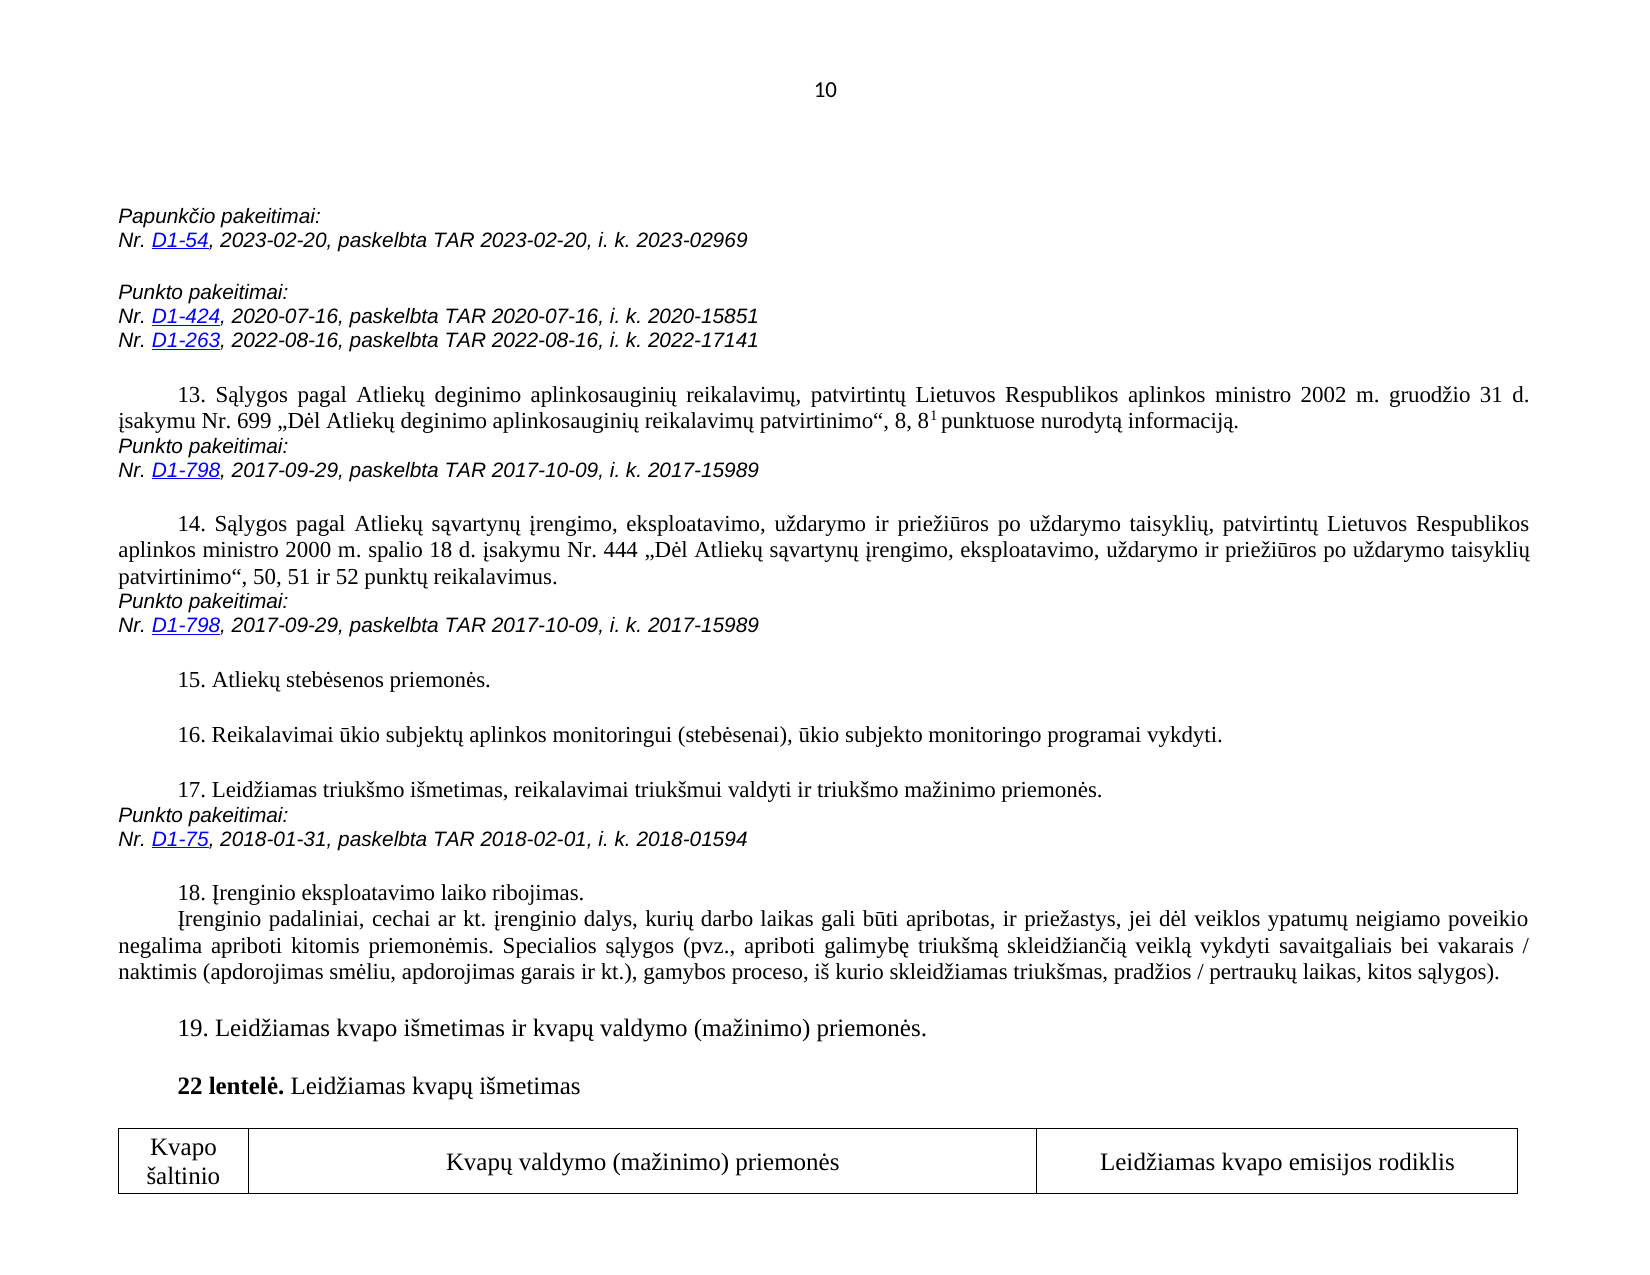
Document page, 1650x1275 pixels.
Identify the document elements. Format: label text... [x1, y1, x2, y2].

text Punkto pakeitimai: [118, 589, 1532, 613]
text 18. Įrenginio eksploatavimo laiko ribojimas. [118, 879, 1532, 906]
text Nr. D1-75, 2018-01-31, paskelbta TAR 2018-02-01, i. k. 2018-01594 [118, 826, 1532, 850]
text 19. Leidžiamas kvapo išmetimas ir kvapų valdymo (mažinimo) priemonės. [118, 1013, 1532, 1042]
text Nr. D1-424, 2020-07-16, paskelbta TAR 2020-07-16, i. k. 2020-15851 [118, 304, 1532, 328]
table_header Kvapo šaltinio [119, 1129, 248, 1193]
text Papunkčio pakeitimai: [118, 203, 1532, 227]
text Punkto pakeitimai: [118, 802, 1532, 826]
text 17. Leidžiamas triukšmo išmetimas, reikalavimai triukšmui valdyti ir triukšmo mažinimo priemonės. [118, 776, 1532, 802]
text Nr. D1-798, 2017-09-29, paskelbta TAR 2017-10-09, i. k. 2017-15989 [118, 457, 1532, 481]
text 14. Sąlygos pagal Atliekų sąvartynų įrengimo, eksploatavimo, uždarymo ir priežiūros po uždarymo taisyklių, patvirtintų Lietuvos Respublikos aplinkos ministro 2000 m. spalio 18 d. įsakymu Nr. 444 „Dėl Atliekų sąvartynų įrengimo, eksploatavimo, uždarymo ir priežiūros po uždarymo taisyklių patvirtinimo“, 50, 51 ir 52 punktų reikalavimus. [118, 510, 1532, 589]
text Punkto pakeitimai: [118, 280, 1532, 304]
table_header Leidžiamas kvapo emisijos rodiklis [1037, 1129, 1517, 1193]
text Punkto pakeitimai: [118, 433, 1532, 457]
text Įrenginio padaliniai, cechai ar kt. įrenginio dalys, kurių darbo laikas gali būti apribotas, ir priežastys, jei dėl veiklos ypatumų neigiamo poveikio negalima apriboti kitomis priemonėmis. Specialios sąlygos (pvz., apriboti galimybę triukšmą skleidžiančią veiklą vykdyti savaitgaliais bei vakarais / naktimis (apdorojimas smėliu, apdorojimas garais ir kt.), gamybos proceso, iš kurio skleidžiamas triukšmas, pradžios / pertraukų laikas, kitos sąlygos). [118, 906, 1532, 984]
table_header Kvapų valdymo (mažinimo) priemonės [249, 1129, 1036, 1193]
text 13. Sąlygos pagal Atliekų deginimo aplinkosauginių reikalavimų, patvirtintų Lietuvos Respublikos aplinkos ministro 2002 m. gruodžio 31 d. įsakymu Nr. 699 „Dėl Atliekų deginimo aplinkosauginių reikalavimų patvirtinimo“, 8, 81 punktuose nurodytą informaciją. [118, 381, 1532, 433]
text Nr. D1-798, 2017-09-29, paskelbta TAR 2017-10-09, i. k. 2017-15989 [118, 613, 1532, 637]
text 15. Atliekų stebėsenos priemonės. [118, 666, 1532, 692]
text Nr. D1-54, 2023-02-20, paskelbta TAR 2023-02-20, i. k. 2023-02969 [118, 227, 1532, 251]
text 22 lentelė. Leidžiamas kvapų išmetimas [118, 1071, 1532, 1099]
text Nr. D1-263, 2022-08-16, paskelbta TAR 2022-08-16, i. k. 2022-17141 [118, 328, 1532, 352]
text 16. Reikalavimai ūkio subjektų aplinkos monitoringui (stebėsenai), ūkio subjekto monitoringo programai vykdyti. [118, 721, 1532, 747]
